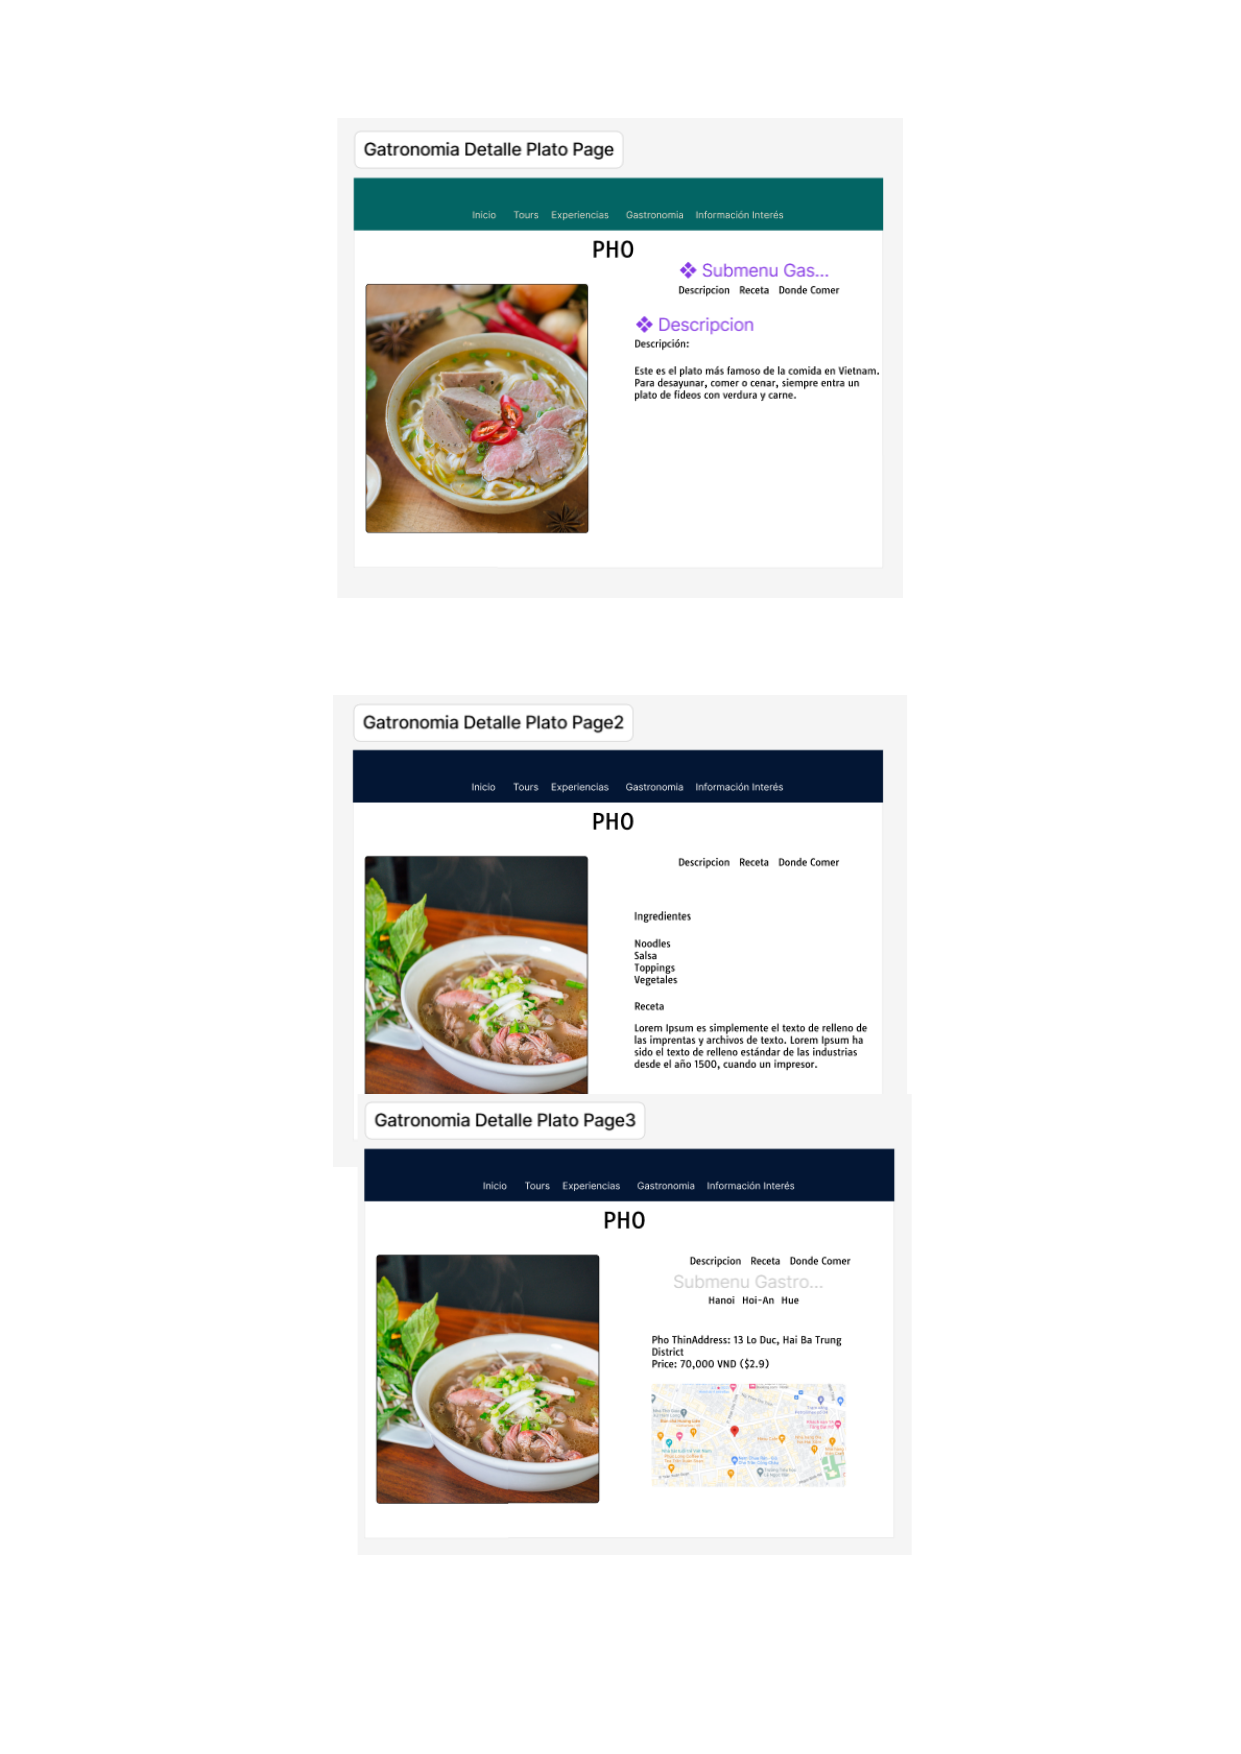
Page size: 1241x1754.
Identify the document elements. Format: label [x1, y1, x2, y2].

picture [333, 695, 912, 1555]
picture [337, 118, 903, 598]
